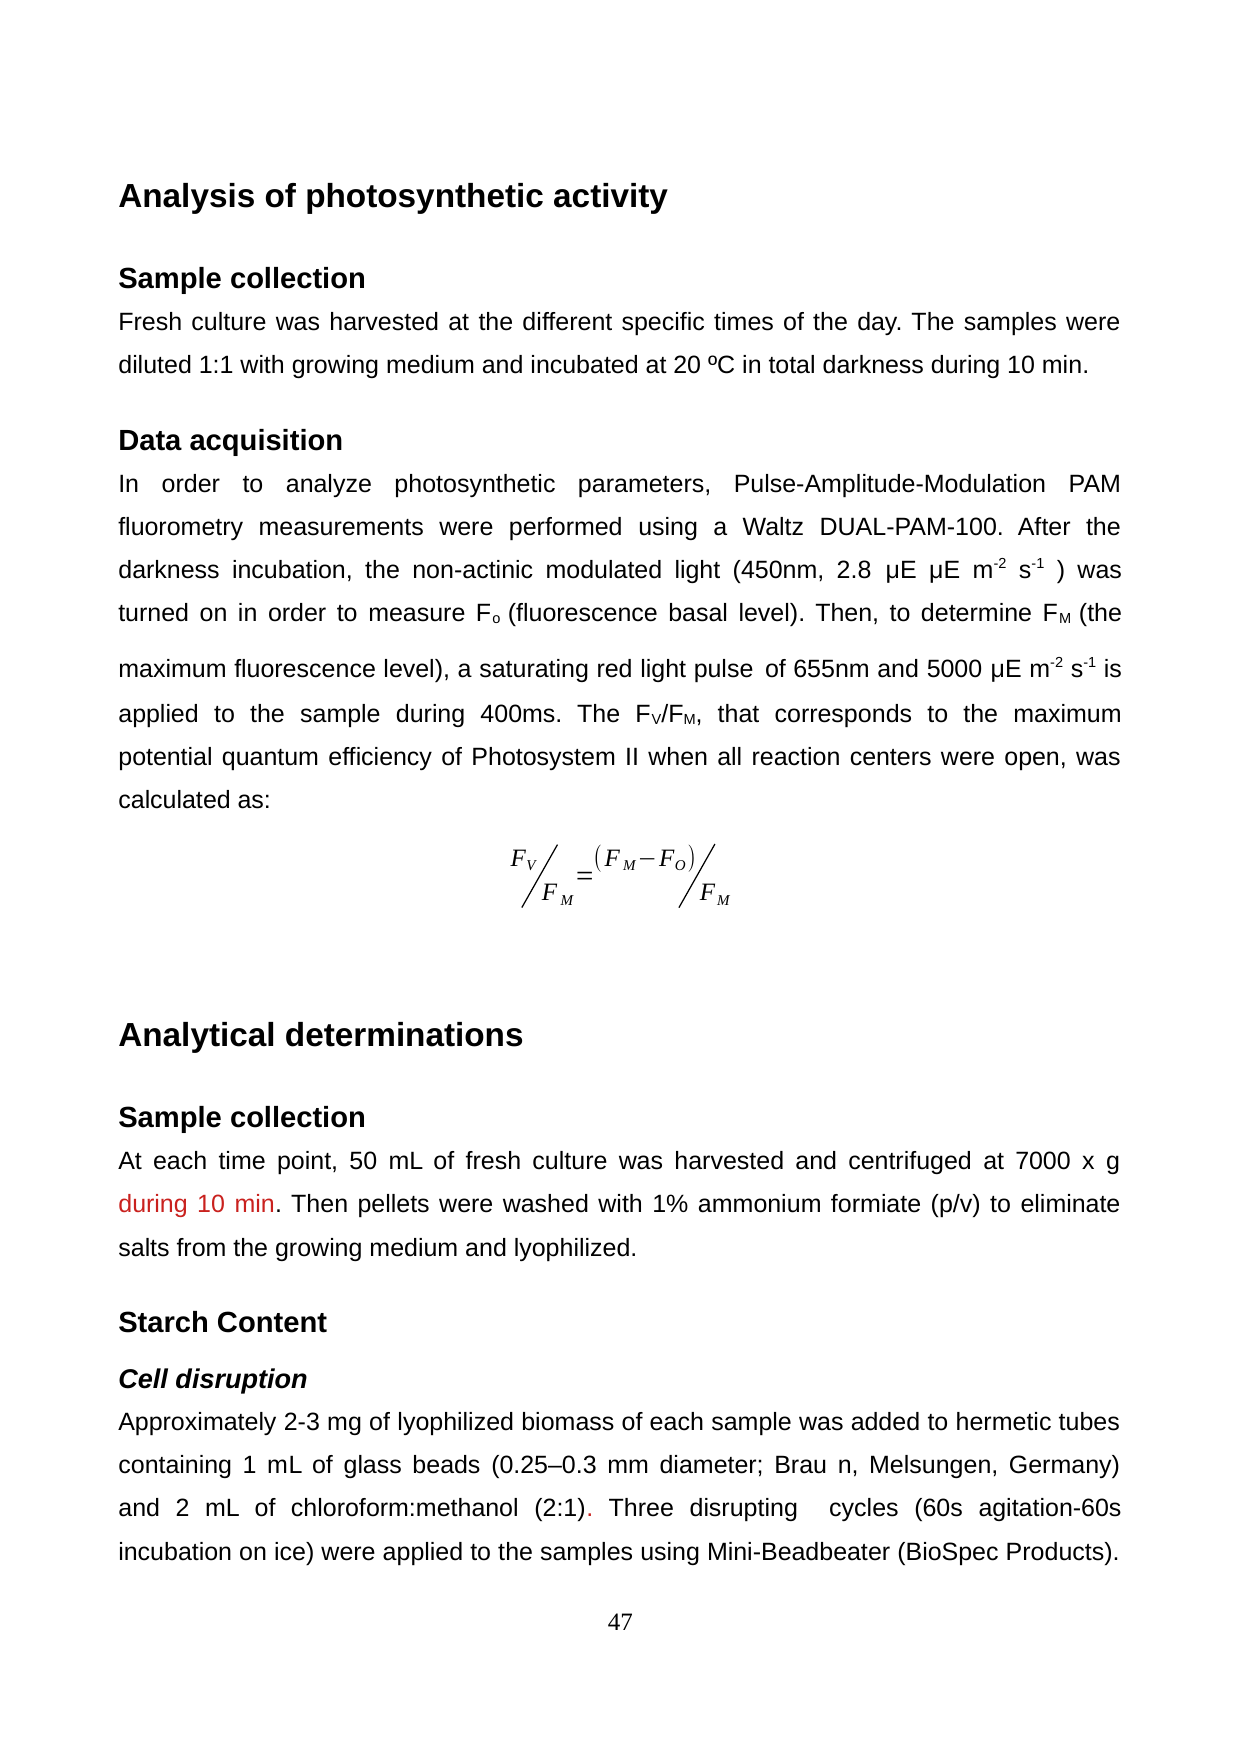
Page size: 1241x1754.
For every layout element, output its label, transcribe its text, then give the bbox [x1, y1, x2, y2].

text At each time point, 50 mL of fresh culture was harvested and centrifuged at 7000 x g during 10 min. Then pellets were washed with 1% ammonium formiate (p/v) to eliminate salts from the growing medium and lyophilized. [118, 1146, 1122, 1261]
subtitle Analytical determinations [118, 1016, 1122, 1054]
text Approximately 2-3 mg of lyophilized biomass of each sample was added to hermetic tubes containing 1 mL of glass beads (0.25–0.3 mm diameter; Brau n, Melsungen, Germany) and 2 mL of chloroform:methanol (2:1). Three disrupting cycles (60s agitation-60s incubation on ice) were applied to the samples using Mini-Beadbeater (BioSpec Products). [118, 1407, 1122, 1565]
text In order to analyze photosynthetic parameters, Pulse-Amplitude-Modulation PAM fluorometry measurements were performed using a Waltz DUAL-PAM-100. After the darkness incubation, the non-actinic modulated light (450nm, 2.8 μE μE m-2 s-1 ) was turned on in order to measure Fo (fluorescence basal level). Then, to determine FM (the maximum fluorescence level), a saturating red light pulse of 655nm and 5000 μE m-2 s-1 is applied to the sample during 400ms. The FV/FM, that corresponds to the maximum potential quantum efficiency of Photosystem II when all reaction centers were open, was calculated as: [118, 468, 1122, 814]
subtitle Cell disruption [118, 1363, 1122, 1394]
subtitle Data acquisition [118, 422, 1122, 456]
subtitle Starch Content [118, 1305, 1122, 1338]
subtitle Sample collection [118, 261, 1122, 294]
text Fresh culture was harvested at the different specific times of the day. The samples were diluted 1:1 with growing medium and incubated at 20 ºC in total darkness during 10 min. [118, 307, 1122, 379]
subtitle Analysis of photosynthetic activity [118, 176, 1122, 215]
subtitle Sample collection [118, 1100, 1122, 1134]
